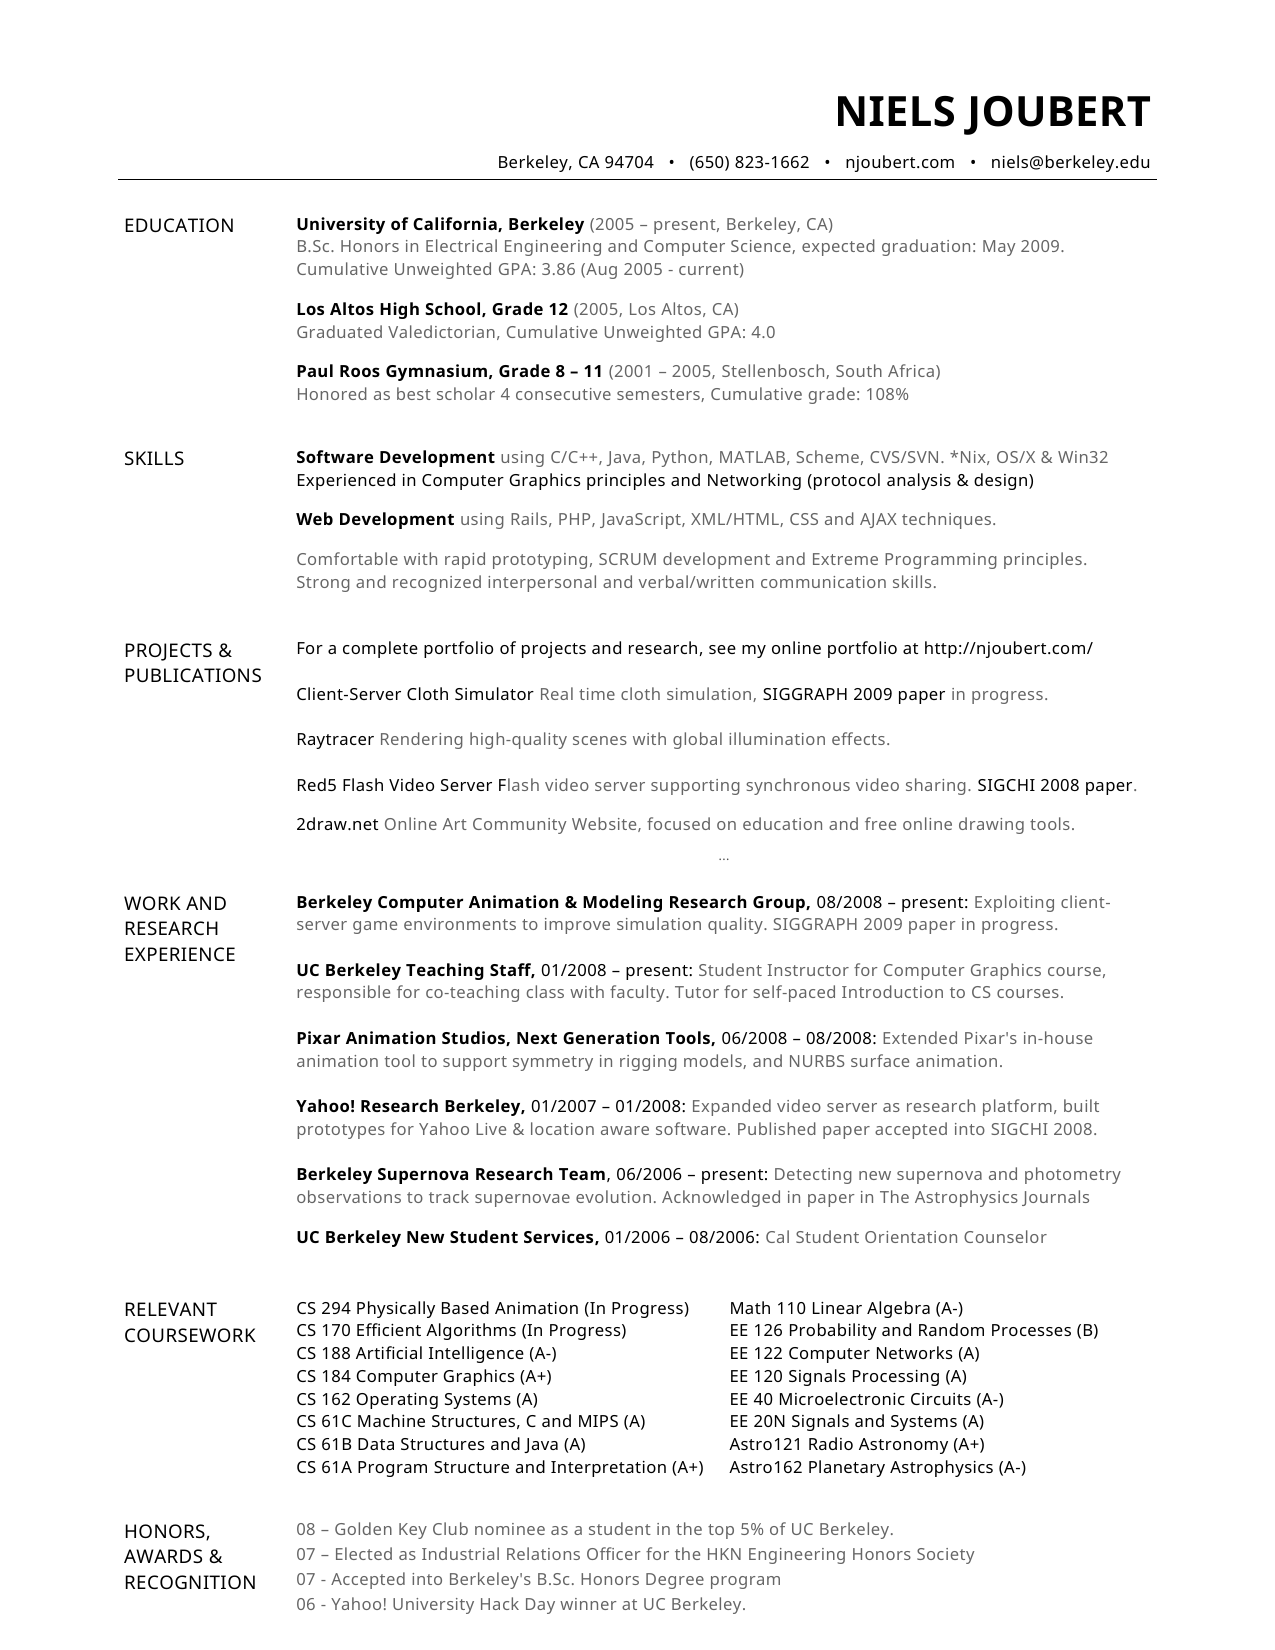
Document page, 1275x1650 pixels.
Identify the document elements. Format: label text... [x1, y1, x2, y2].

table_cell [118, 841, 273, 884]
table_header University of California, Berkeley (2005 – present, Berkeley, CA) B.Sc. Honors in Electrical Engineering and Computer Science, expected graduation: May 2009. Cumulative Unweighted GPA: 3.86 (Aug 2005 - current) Los Altos High School, Grade 12 (2005, Los Altos, CA) Graduated Valedictorian, Cumulative Unweighted GPA: 4.0 Paul Roos Gymnasium, Grade 8 – 11 (2001 – 2005, Stellenbosch, South Africa) Honored as best scholar 4 consecutive semesters, Cumulative grade: 108% [290, 207, 1157, 411]
table_cell SKILLS [118, 440, 273, 599]
table_cell [273, 1512, 290, 1621]
table_cell [273, 599, 290, 631]
table_cell [290, 599, 1157, 631]
table_cell [118, 1484, 273, 1512]
table_cell Berkeley, CA 94704 • (650) 823-1662 • njoubert.com • niels@berkeley.edu [118, 145, 1157, 179]
table_cell 08 – Golden Key Club nominee as a student in the top 5% of UC Berkeley. 07 – Elected as Industrial Relations Officer for the HKN Engineering Honors Society 07 - Accepted into Berkeley's B.Sc. Honors Degree program 06 - Yahoo! University Hack Day winner at UC Berkeley. [290, 1512, 1157, 1621]
table_cell HONORS, AWARDS & RECOGNITION [118, 1512, 273, 1621]
table_cell [273, 440, 290, 599]
table_cell Berkeley Computer Animation & Modeling Research Group, 08/2008 – present: Exploiting client-server game environments to improve simulation quality. SIGGRAPH 2009 paper in progress. UC Berkeley Teaching Staff, 01/2008 – present: Student Instructor for Computer Graphics course, responsible for co-teaching class with faculty. Tutor for self-paced Introduction to CS courses. Pixar Animation Studios, Next Generation Tools, 06/2008 – 08/2008: Extended Pixar's in-house animation tool to support symmetry in rigging models, and NURBS surface animation. Yahoo! Research Berkeley, 01/2007 – 01/2008: Expanded video server as research platform, built prototypes for Yahoo Live & location aware software. Published paper accepted into SIGCHI 2008. Berkeley Supernova Research Team, 06/2006 – present: Detecting new supernova and photometry observations to track supernovae evolution. Acknowledged in paper in The Astrophysics Journals UC Berkeley New Student Services, 01/2006 – 08/2006: Cal Student Orientation Counselor [290, 885, 1157, 1254]
table_cell [118, 1254, 273, 1291]
table_header [273, 207, 290, 411]
table_cell [273, 411, 290, 440]
table_cell For a complete portfolio of projects and research, see my online portfolio at http://njoubert.com/ Client-Server Cloth Simulator Real time cloth simulation, SIGGRAPH 2009 paper in progress. Raytracer Rendering high-quality scenes with global illumination effects. Red5 Flash Video Server Flash video server supporting synchronous video sharing. SIGCHI 2008 paper. 2draw.net Online Art Community Website, focused on education and free online drawing tools. [290, 631, 1157, 841]
table_cell Math 110 Linear Algebra (A-) EE 126 Probability and Random Processes (B) EE 122 Computer Networks (A) EE 120 Signals Processing (A) EE 40 Microelectronic Circuits (A-) EE 20N Signals and Systems (A) Astro121 Radio Astronomy (A+) Astro162 Planetary Astrophysics (A-) [724, 1291, 1157, 1484]
table_cell [118, 599, 273, 631]
table_cell [273, 885, 290, 1254]
table_cell [273, 841, 290, 884]
table_cell [290, 1254, 1157, 1291]
table_cell RELEVANT COURSEWORK [118, 1291, 273, 1484]
table_cell WORK AND RESEARCH EXPERIENCE [118, 885, 273, 1254]
table_cell [273, 1291, 290, 1484]
table_cell [273, 1254, 290, 1291]
table_cell CS 294 Physically Based Animation (In Progress) CS 170 Efficient Algorithms (In Progress) CS 188 Artificial Intelligence (A-) CS 184 Computer Graphics (A+) CS 162 Operating Systems (A) CS 61C Machine Structures, C and MIPS (A) CS 61B Data Structures and Java (A) CS 61A Program Structure and Interpretation (A+) [290, 1291, 724, 1484]
table_cell ... [290, 841, 1157, 884]
table_header EDUCATION [118, 207, 273, 411]
table_cell [290, 1484, 1157, 1512]
table_cell [118, 411, 273, 440]
table_cell [273, 1484, 290, 1512]
table_cell [273, 631, 290, 841]
table_header NIELS JOUBERT [118, 76, 1157, 145]
table_cell Software Development using C/C++, Java, Python, MATLAB, Scheme, CVS/SVN. *Nix, OS/X & Win32 Experienced in Computer Graphics principles and Networking (protocol analysis & design) Web Development using Rails, PHP, JavaScript, XML/HTML, CSS and AJAX techniques. Comfortable with rapid prototyping, SCRUM development and Extreme Programming principles. Strong and recognized interpersonal and verbal/written communication skills. [290, 440, 1157, 599]
table_cell [290, 411, 1157, 440]
table_cell PROJECTS & PUBLICATIONS [118, 631, 273, 841]
